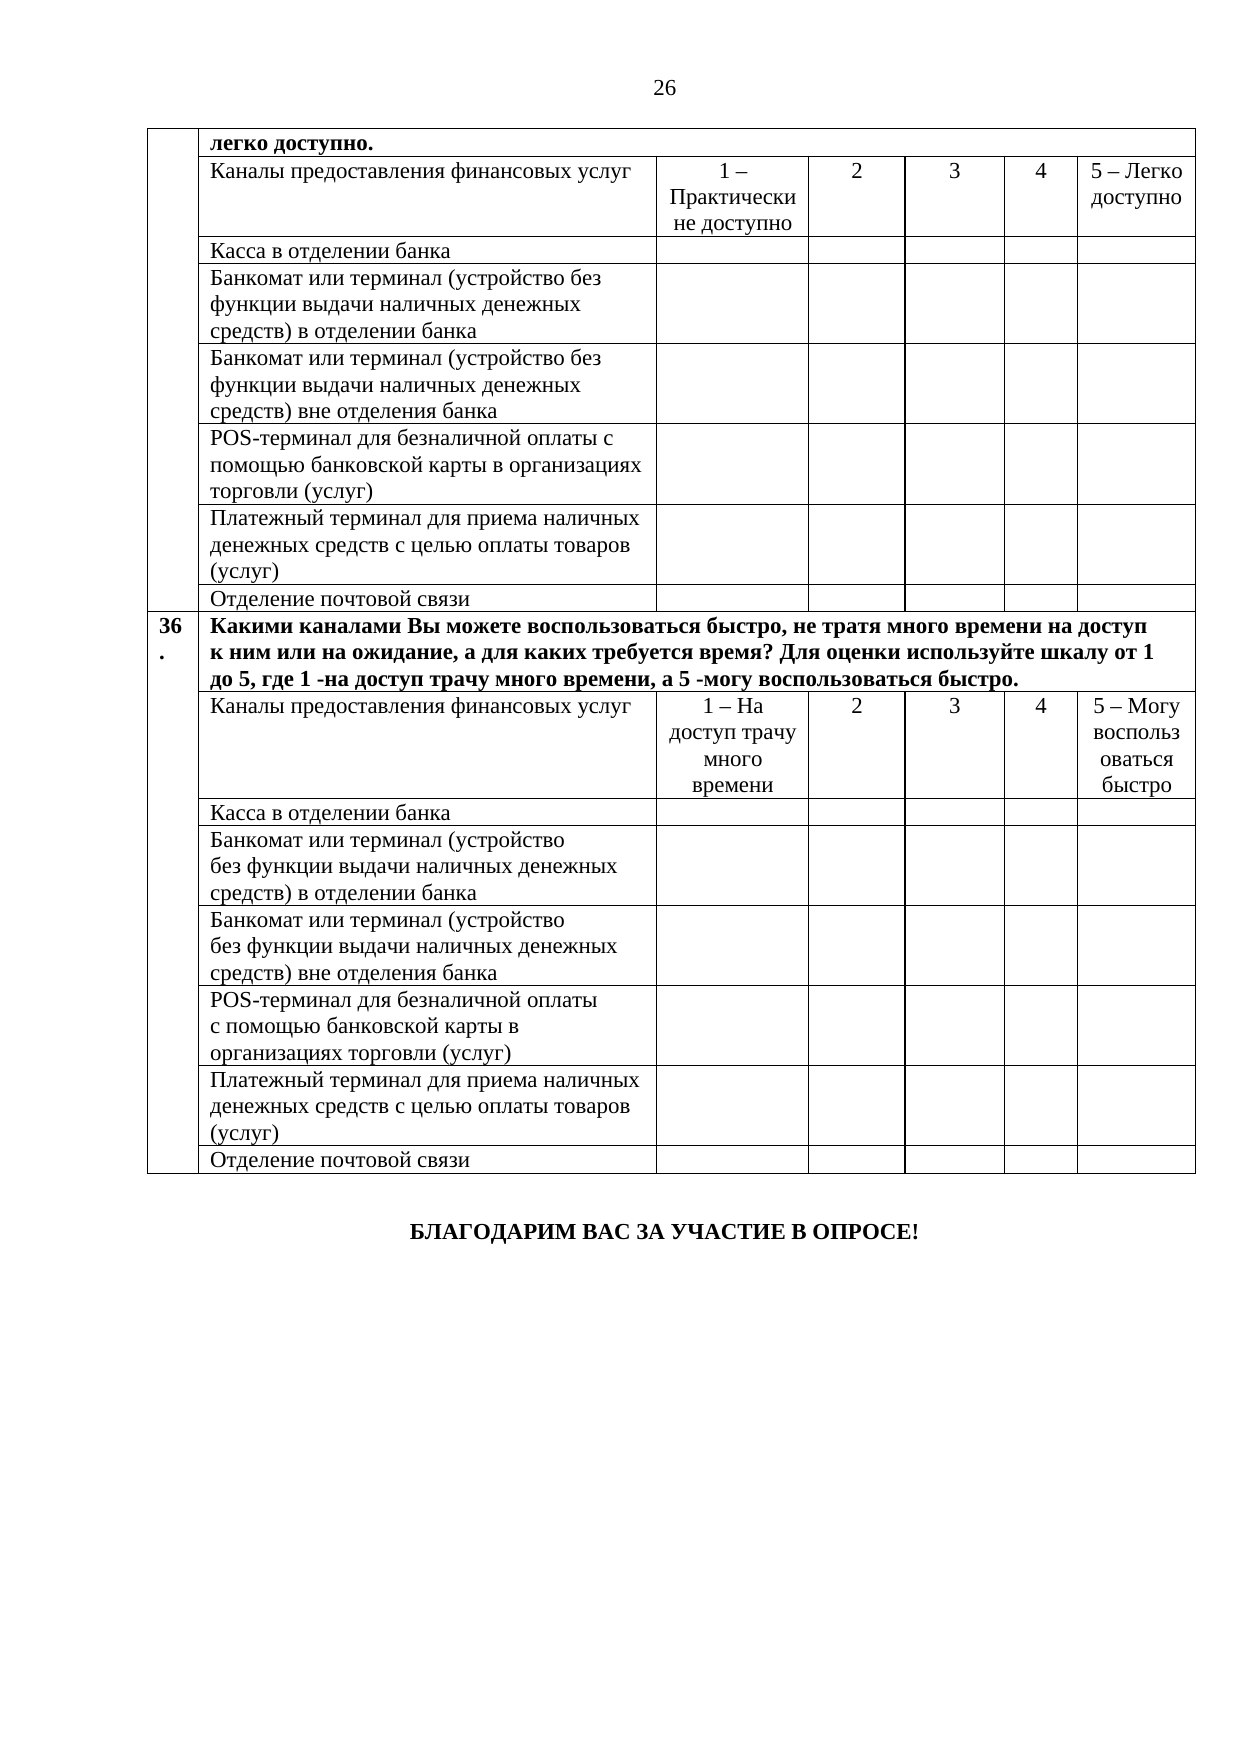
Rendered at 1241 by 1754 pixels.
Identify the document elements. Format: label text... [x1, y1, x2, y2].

table_cell [1078, 826, 1195, 905]
table_cell [1005, 799, 1077, 825]
table_cell [1078, 264, 1195, 343]
table_cell [1078, 505, 1195, 583]
table_cell [1078, 237, 1195, 263]
table_cell [1005, 1066, 1077, 1145]
table_cell POS-терминал для безналичной оплаты с помощью банковской карты в организациях торговли (услуг) [199, 424, 656, 503]
table_cell [809, 344, 904, 423]
table_cell [657, 424, 808, 503]
table_cell [1005, 986, 1077, 1065]
table_cell 4 [1005, 692, 1077, 797]
table_cell 36. [148, 612, 198, 1173]
table_cell [906, 585, 1004, 611]
table_cell [1005, 264, 1077, 343]
table_cell -легко доступно. [199, 129, 1195, 156]
table_cell [906, 1146, 1004, 1173]
table_cell [809, 585, 904, 611]
table_cell Банкомат или терминал (устройство без функции выдачи наличных денежных средств) вне отделения банка [199, 344, 656, 423]
table_cell [1078, 585, 1195, 611]
table_cell [657, 986, 808, 1065]
table_cell 4 [1005, 157, 1077, 236]
table_cell [1005, 237, 1077, 263]
table_cell [1078, 799, 1195, 825]
table_cell [809, 505, 904, 583]
table_cell 3 [906, 157, 1004, 236]
table_cell Банкомат или терминал (устройство без функции выдачи наличных денежных средств) в отделении банка [199, 826, 656, 905]
table_cell POS-терминал для безналичной оплаты с помощью банковской карты в организациях торговли (услуг) [199, 986, 656, 1065]
table_cell [1078, 1146, 1195, 1173]
table_cell Платежный терминал для приема наличных денежных средств с целью оплаты товаров (услуг) [199, 1066, 656, 1145]
table_cell [906, 344, 1004, 423]
table_cell [657, 1146, 808, 1173]
table_cell [1078, 906, 1195, 985]
table_cell 2 [809, 692, 904, 797]
table_cell Отделение почтовой связи [199, 1146, 656, 1173]
table_cell [906, 826, 1004, 905]
table_cell [906, 505, 1004, 583]
table_cell [1078, 1066, 1195, 1145]
text БЛАГОДАРИМ ВАС ЗА УЧАСТИЕ В ОПРОСЕ! [148, 1218, 1181, 1244]
table_cell [657, 505, 808, 583]
table_cell Касса в отделении банка [199, 237, 656, 263]
table_cell Банкомат или терминал (устройство без функции выдачи наличных денежных средств) в отделении банка [199, 264, 656, 343]
table_cell 3 [906, 692, 1004, 797]
table_cell [809, 799, 904, 825]
table_cell 1 – На доступ трачу много времени [657, 692, 808, 797]
table_cell [906, 237, 1004, 263]
table_cell [1005, 505, 1077, 583]
table_cell [148, 129, 198, 611]
table_cell [809, 986, 904, 1065]
table_cell Касса в отделении банка [199, 799, 656, 825]
table_cell Отделение почтовой связи [199, 585, 656, 611]
table_cell [1005, 826, 1077, 905]
table_cell [906, 986, 1004, 1065]
table_cell [906, 1066, 1004, 1145]
table_cell [906, 424, 1004, 503]
table_cell [657, 826, 808, 905]
table_cell [1005, 585, 1077, 611]
table_cell [906, 906, 1004, 985]
table_cell [809, 1066, 904, 1145]
table_cell [657, 799, 808, 825]
table_cell [657, 237, 808, 263]
table_cell [1005, 344, 1077, 423]
table_cell [809, 424, 904, 503]
table_cell [809, 826, 904, 905]
table_cell 5 – Могу воспользоваться быстро [1078, 692, 1195, 797]
table_cell [1078, 344, 1195, 423]
table_cell [657, 906, 808, 985]
table_cell [1005, 424, 1077, 503]
table_cell 5 – Легко доступно [1078, 157, 1195, 236]
table_cell [1078, 986, 1195, 1065]
table_cell [809, 1146, 904, 1173]
table_cell [809, 906, 904, 985]
table_cell [1005, 1146, 1077, 1173]
table_cell Платежный терминал для приема наличных денежных средств с целью оплаты товаров (услуг) [199, 505, 656, 583]
table_cell [906, 799, 1004, 825]
table_cell [809, 237, 904, 263]
table_cell Каналы предоставления финансовых услуг [199, 157, 656, 236]
table_cell Каналы предоставления финансовых услуг [199, 692, 656, 797]
table_cell Банкомат или терминал (устройство без функции выдачи наличных денежных средств) вне отделения банка [199, 906, 656, 985]
table_cell [1005, 906, 1077, 985]
table_cell [657, 1066, 808, 1145]
table_cell [657, 585, 808, 611]
table_cell [657, 264, 808, 343]
table_cell [1078, 424, 1195, 503]
table_cell 1 – Практически не доступно [657, 157, 808, 236]
table_cell [809, 264, 904, 343]
table_cell 2 [809, 157, 904, 236]
table_cell [657, 344, 808, 423]
table_cell Какими каналами Вы можете воспользоваться быстро, не тратя много времени на доступ к ним или на ожидание, а для каких требуется время? Для оценки используйте шкалу от 1 до 5, где 1 -на доступ трачу много времени, а 5 -могу воспользоваться быстро. [199, 612, 1195, 691]
table_cell [906, 264, 1004, 343]
